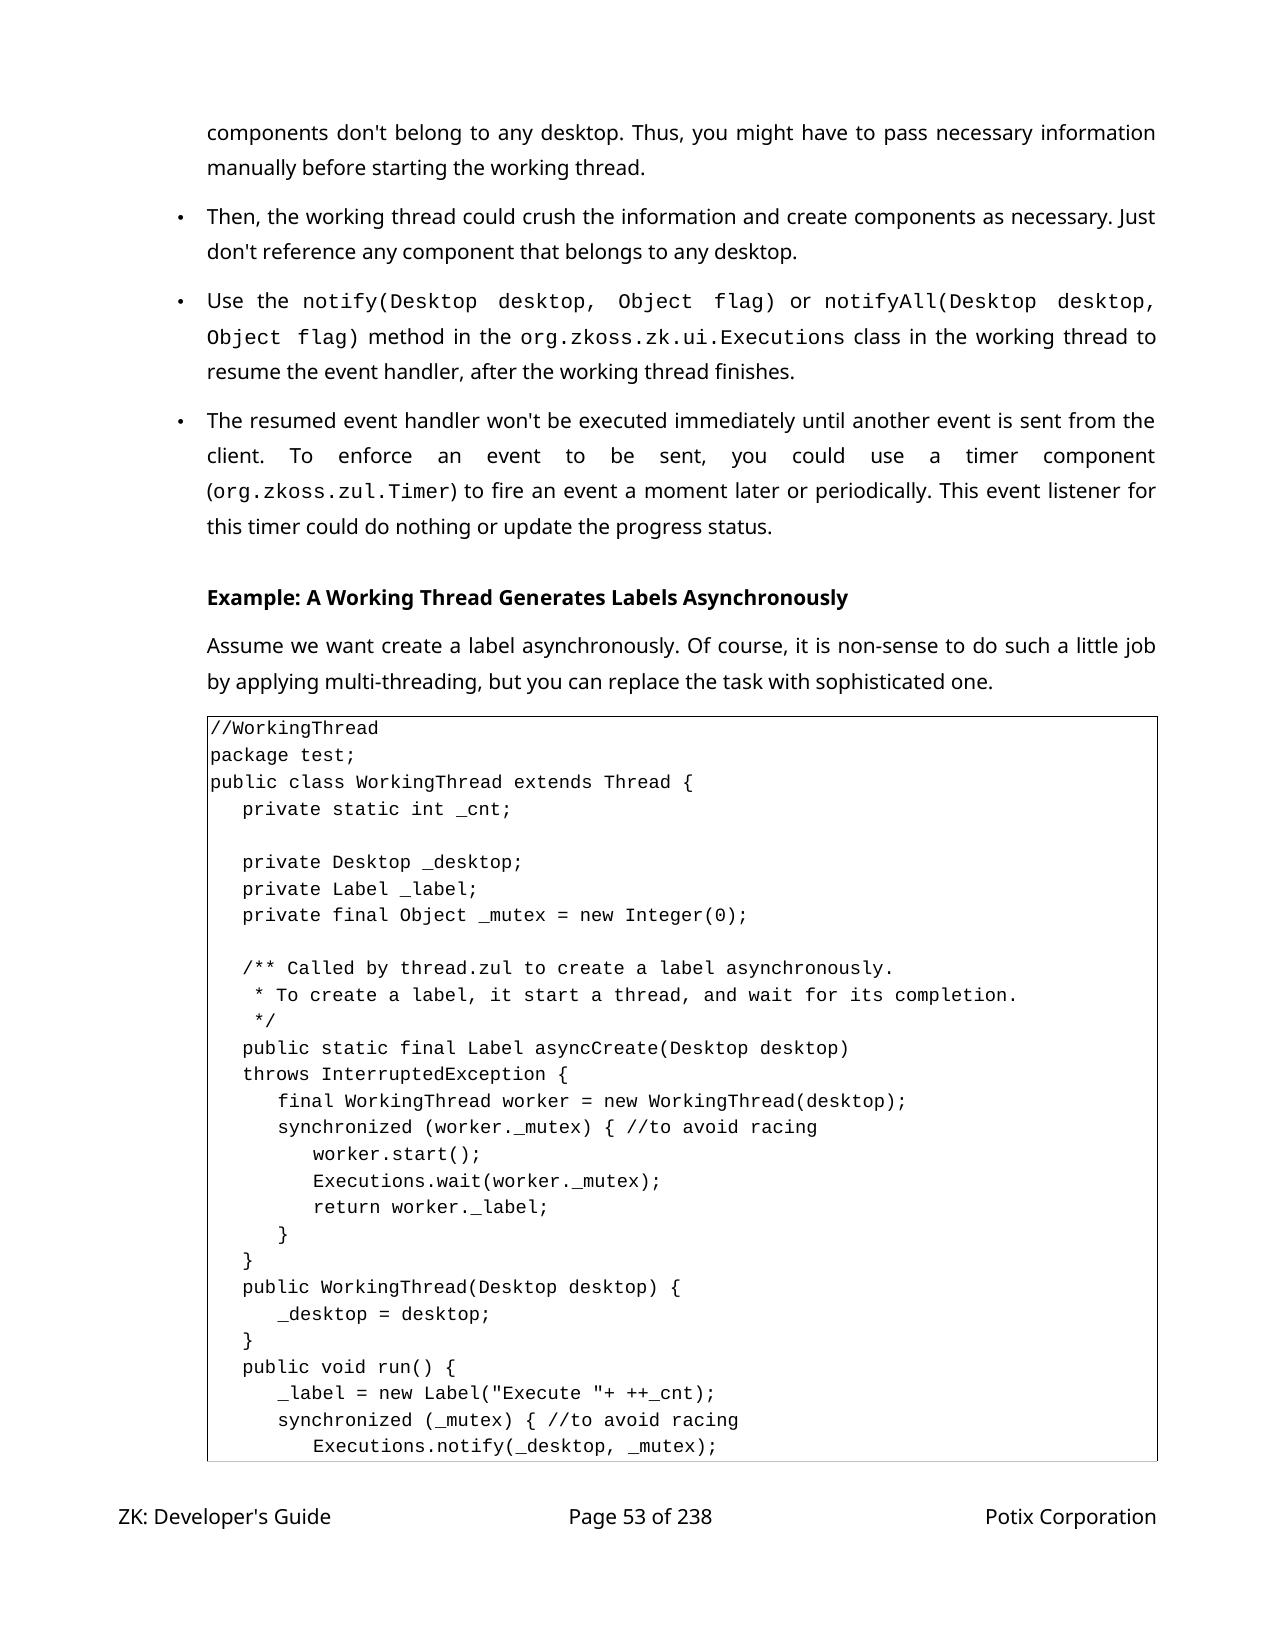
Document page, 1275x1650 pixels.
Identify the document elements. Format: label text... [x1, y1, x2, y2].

text package test; [208, 743, 1157, 767]
list Use the notify(Desktop desktop, Object flag) or notifyAll(Desktop desktop, Object flag) method in the org.zkoss.zk.ui.Executions class in the working thread to resume the event handler, after the working thread finishes. [177, 286, 1157, 386]
subtitle Example: A Working Thread Generates Labels Asynchronously [207, 583, 1157, 611]
list The resumed event handler won't be executed immediately until another event is sent from the client. To enforce an event to be sent, you could use a timer component (org.zkoss.zul.Timer) to fire an event a moment later or periodically. This event listener for this timer could do nothing or update the progress status. [177, 406, 1157, 540]
text Assume we want create a label asynchronously. Of course, it is non-sense to do such a little job by applying multi-threading, but you can replace the task with sophisticated one. [207, 632, 1157, 695]
list components don't belong to any desktop. Thus, you might have to pass necessary information manually before starting the working thread. [177, 118, 1157, 182]
text public class WorkingThread extends Thread { private static int _cnt; private Desktop _desktop; private Label _label; private final Object _mutex = new Integer(0); /** Called by thread.zul to create a label asynchronously. * To create a label, it start a thread, and wait for its completion. */ public static final Label asyncCreate(Desktop desktop) throws InterruptedException { final WorkingThread worker = new WorkingThread(desktop); synchronized (worker._mutex) { //to avoid racing worker.start(); Executions.wait(worker._mutex); return worker._label; } } public WorkingThread(Desktop desktop) { _desktop = desktop; } public void run() { _label = new Label("Execute "+ ++_cnt); synchronized (_mutex) { //to avoid racing Executions.notify(_desktop, _mutex); [208, 770, 1157, 1461]
list Then, the working thread could crush the information and create components as necessary. Just don't reference any component that belongs to any desktop. [177, 202, 1157, 266]
text //WorkingThread [208, 717, 1157, 740]
